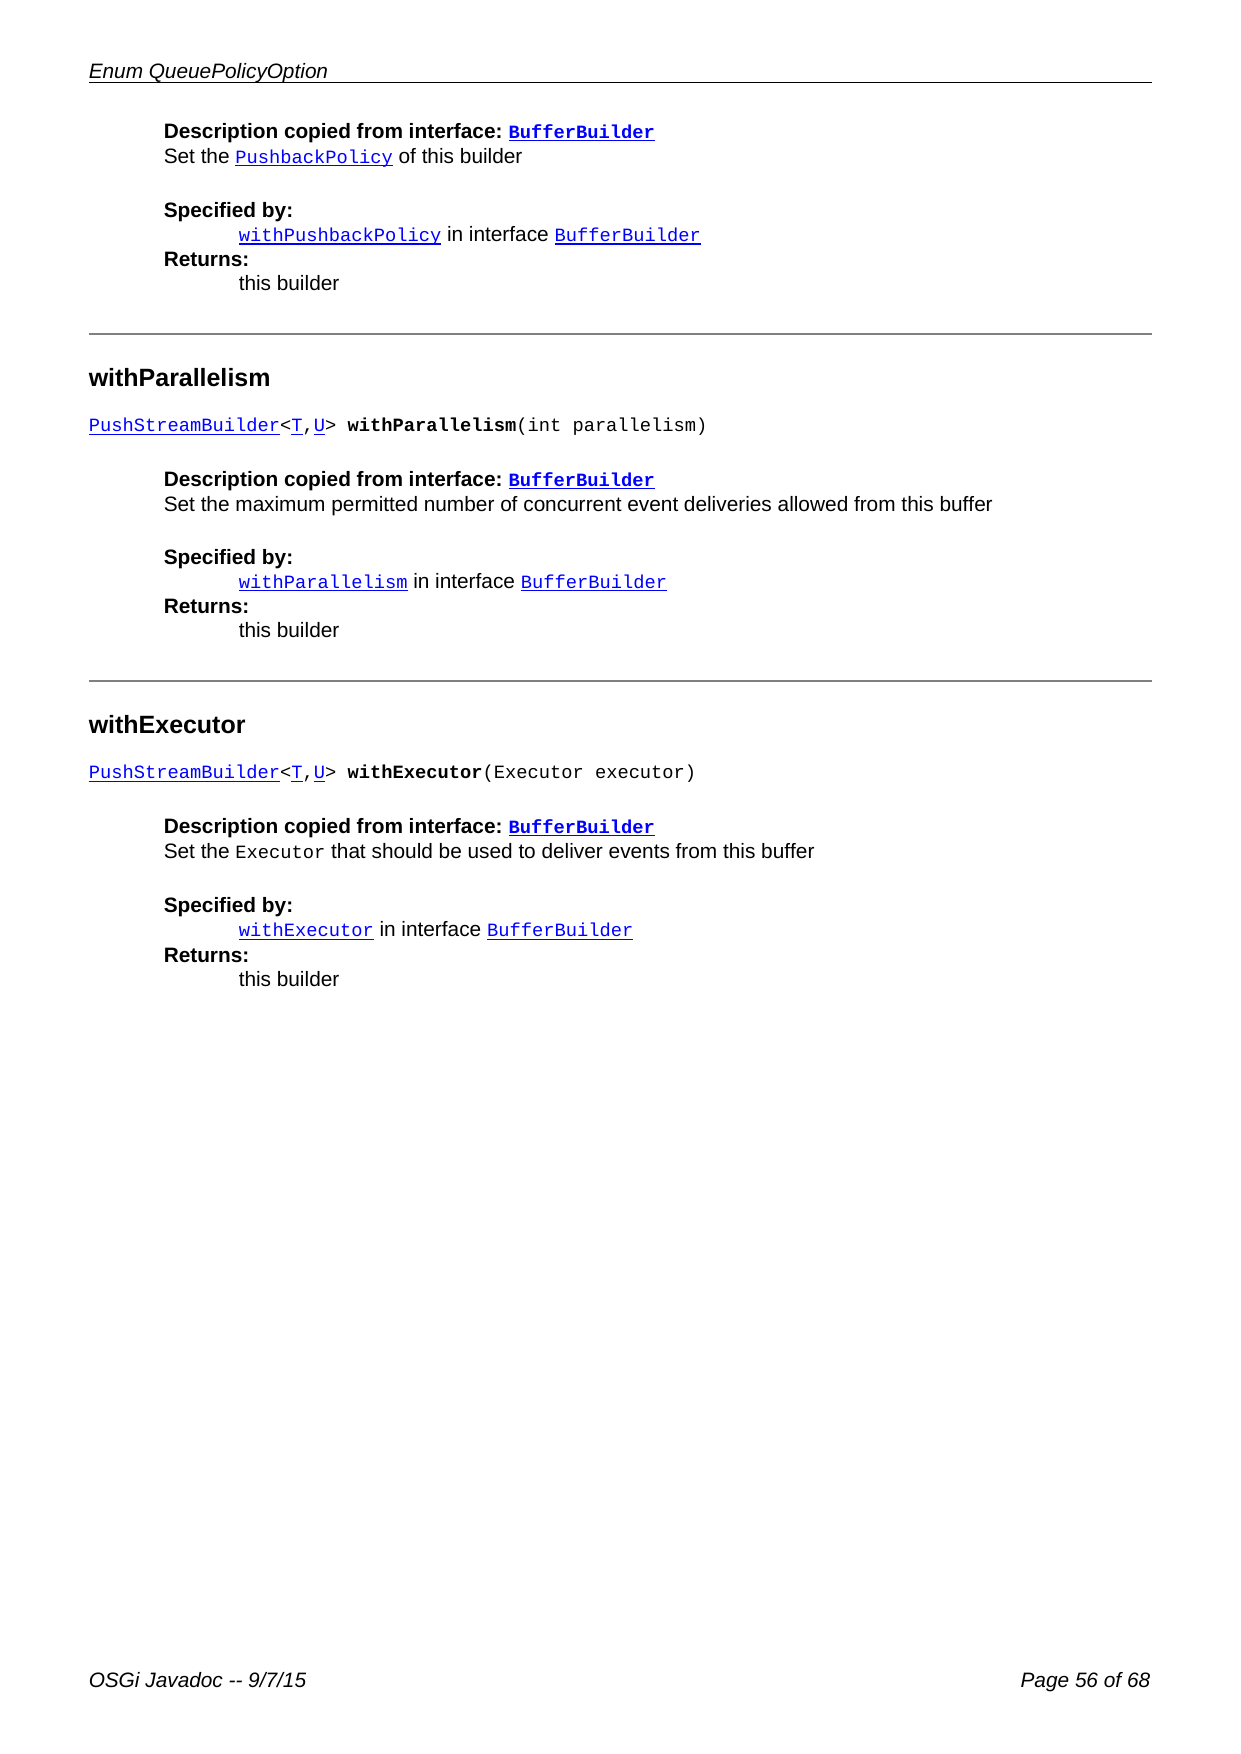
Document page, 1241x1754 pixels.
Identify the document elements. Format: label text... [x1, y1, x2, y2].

text Specified by: [163, 198, 1152, 222]
text Description copied from interface: BufferBuilder [163, 814, 1152, 839]
text Set the PushbackPolicy of this builder [163, 144, 1152, 169]
text Returns: [163, 942, 1152, 966]
text Set the Executor that should be used to deliver events from this buffer [163, 839, 1152, 864]
text Returns: [163, 594, 1152, 618]
text Specified by: [163, 893, 1152, 917]
text this builder [238, 966, 1152, 990]
text withExecutor in interface BufferBuilder [238, 917, 1152, 942]
subtitle withExecutor [88, 710, 1152, 739]
text Set the maximum permitted number of concurrent event deliveries allowed from this buffer [163, 492, 1152, 516]
text Returns: [163, 247, 1152, 271]
text Description copied from interface: BufferBuilder [163, 118, 1152, 144]
text PushStreamBuilder<T,U> withParallelism(int parallelism) [88, 416, 1152, 437]
text PushStreamBuilder<T,U> withExecutor(Executor executor) [88, 763, 1152, 784]
text Description copied from interface: BufferBuilder [163, 467, 1152, 492]
text this builder [238, 271, 1152, 295]
text withPushbackPolicy in interface BufferBuilder [238, 222, 1152, 247]
text withParallelism in interface BufferBuilder [238, 569, 1152, 594]
subtitle withParallelism [88, 363, 1152, 392]
text Specified by: [163, 545, 1152, 569]
text this builder [238, 618, 1152, 642]
